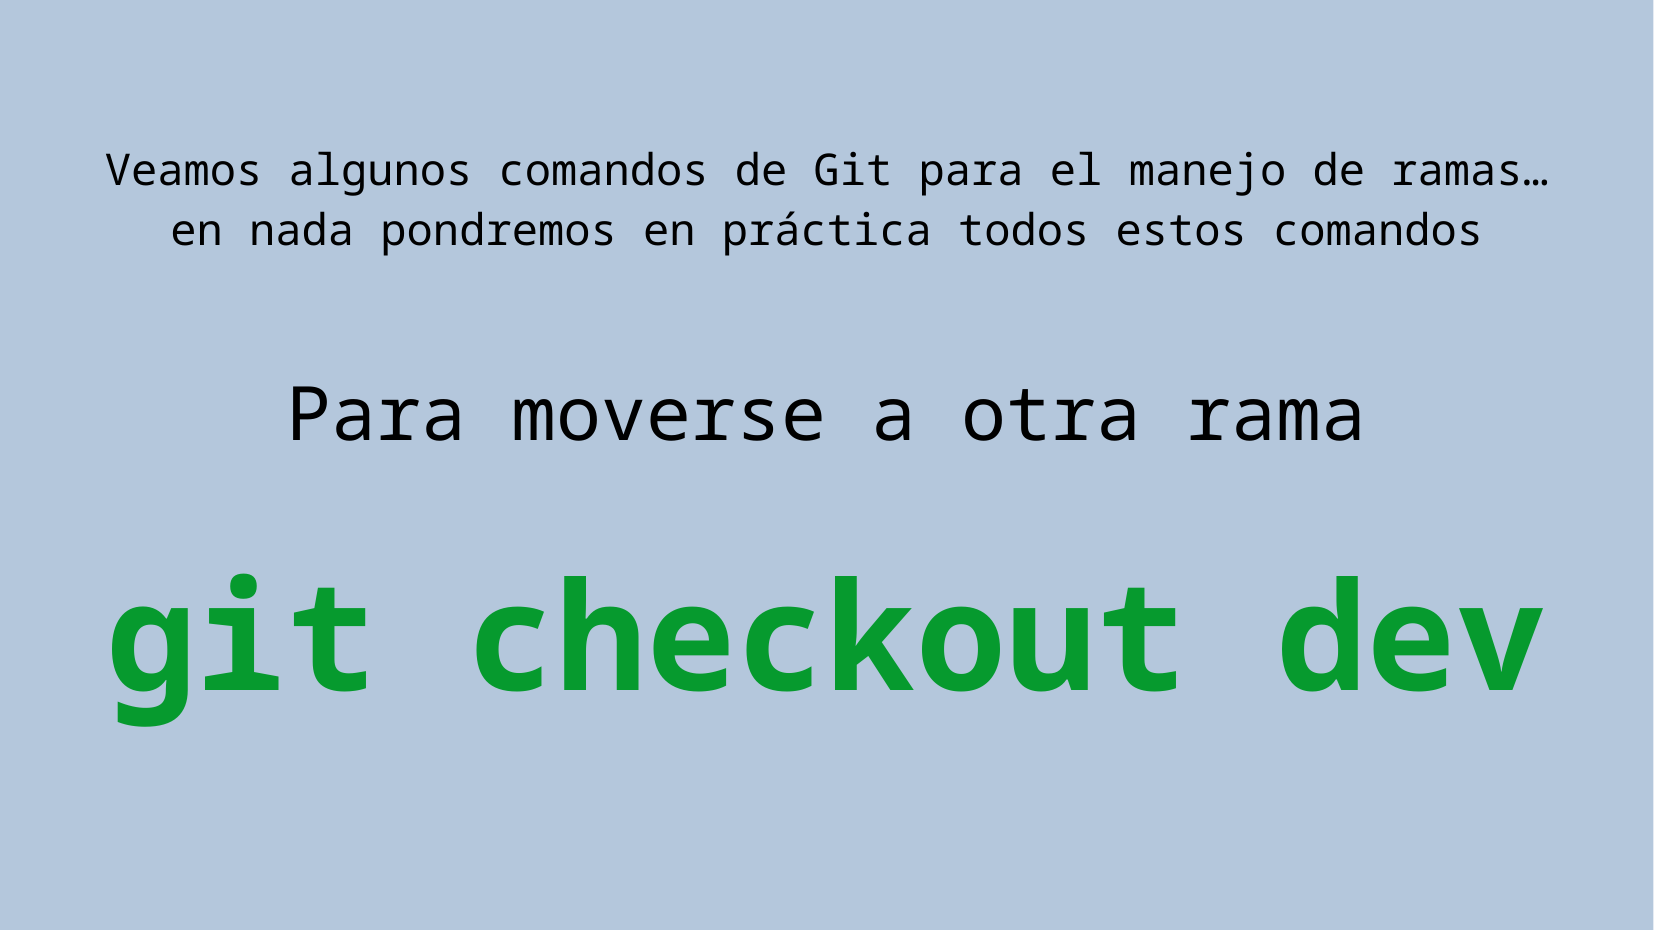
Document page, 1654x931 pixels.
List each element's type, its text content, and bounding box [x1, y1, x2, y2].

subtitle Veamos algunos comandos de Git para el manejo de ramas… en nada pondremos en práctica todos estos comandos Para moverse a otra rama git checkout dev [82, 76, 1571, 797]
